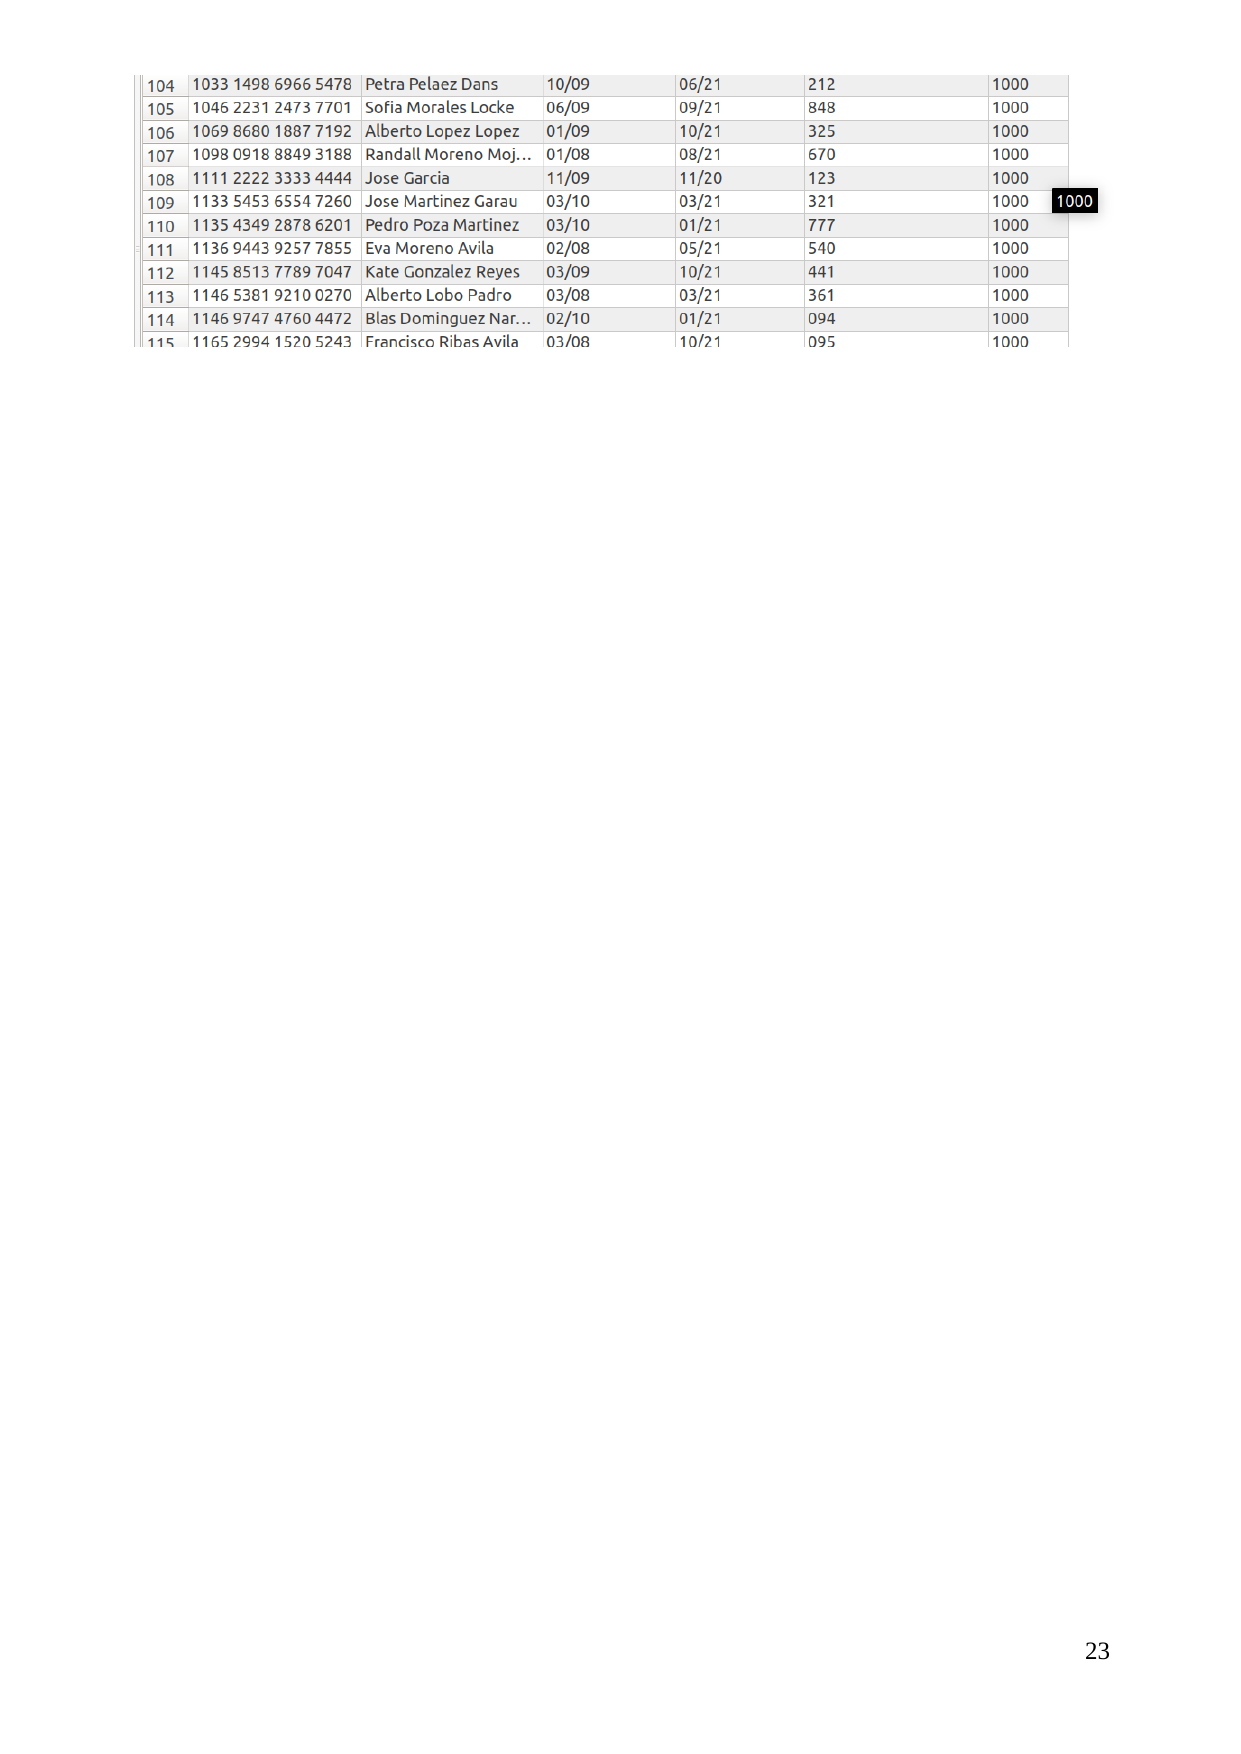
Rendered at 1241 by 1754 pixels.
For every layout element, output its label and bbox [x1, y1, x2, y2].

picture [185, 144, 512, 332]
